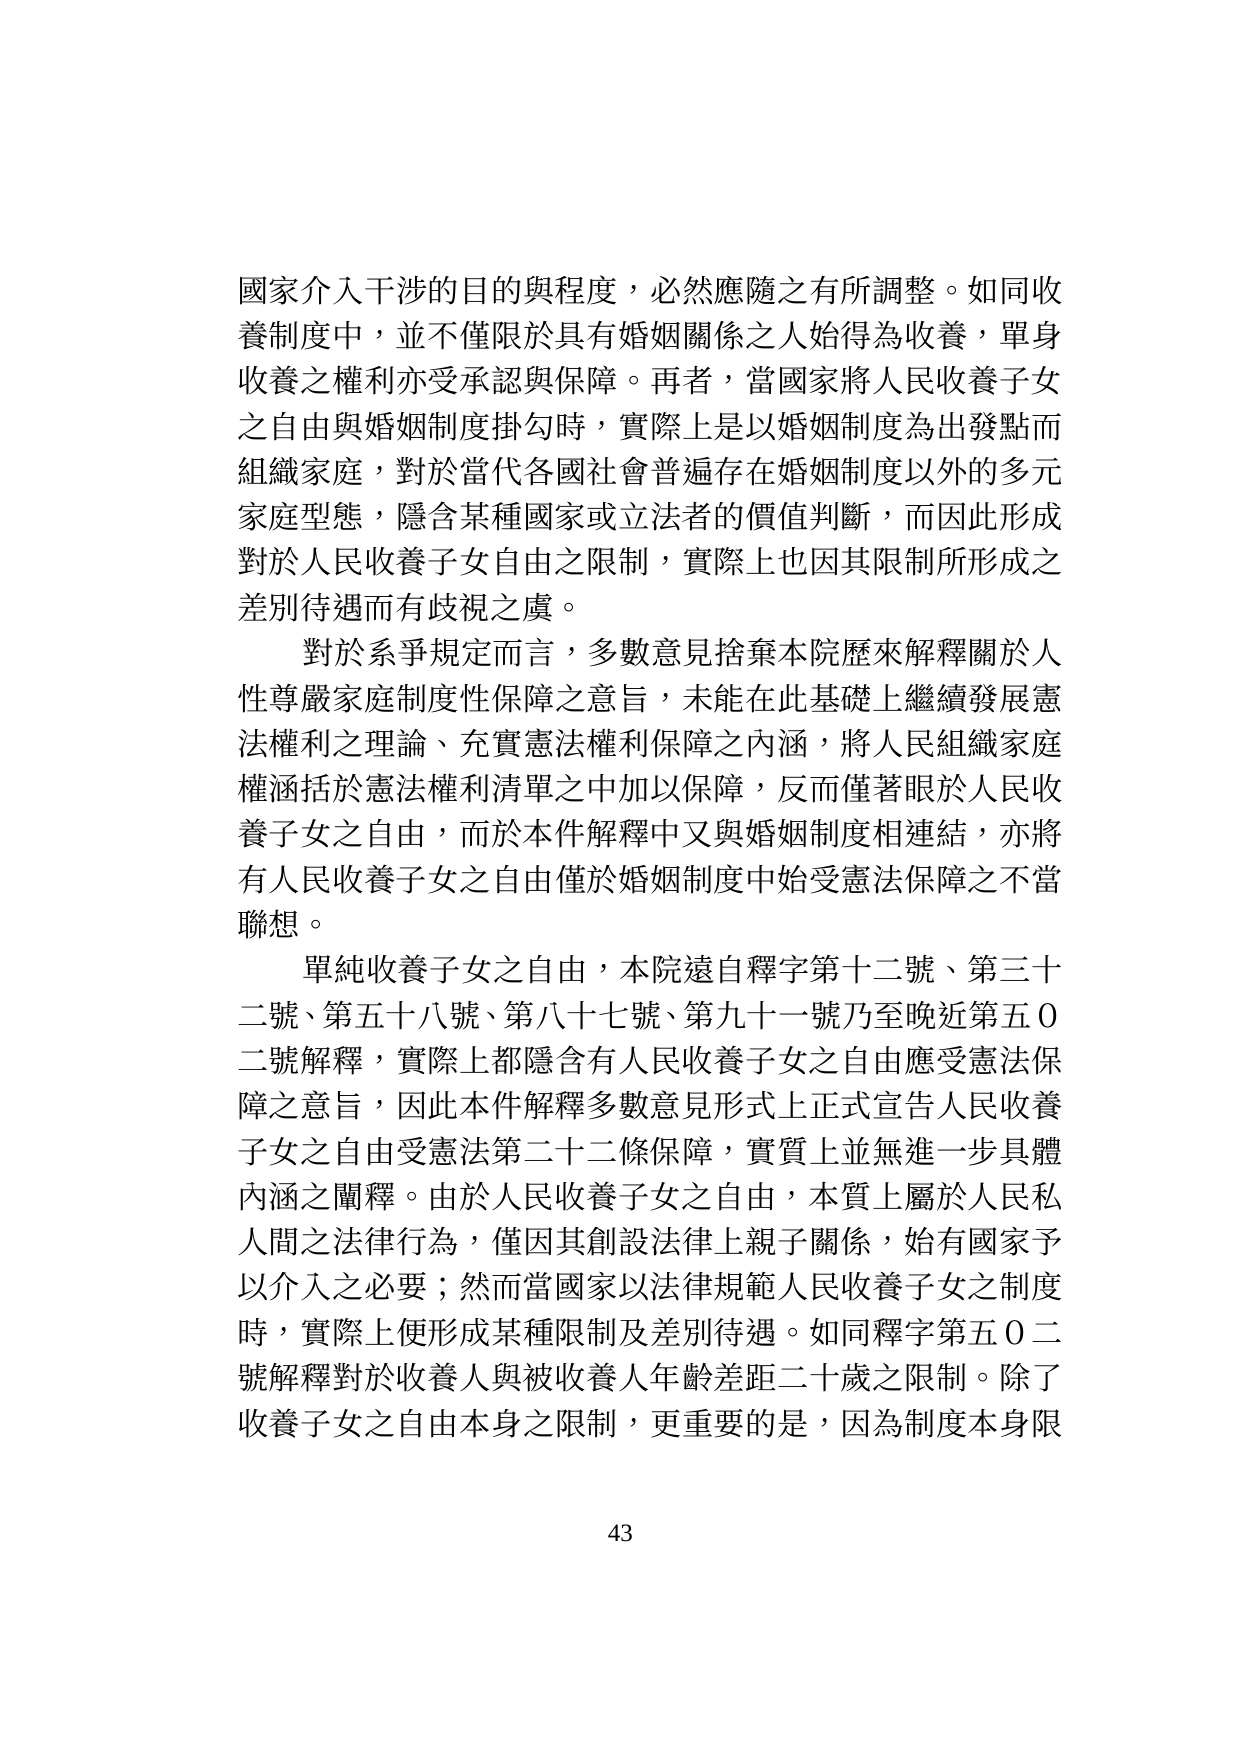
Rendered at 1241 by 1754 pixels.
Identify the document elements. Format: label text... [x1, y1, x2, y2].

text 國家介入干涉的目的與程度，必然應隨之有所調整。如同收養制度中，並不僅限於具有婚姻關係之人始得為收養，單身收養之權利亦受承認與保障。再者，當國家將人民收養子女之自由與婚姻制度掛勾時，實際上是以婚姻制度為出發點而組織家庭，對於當代各國社會普遍存在婚姻制度以外的多元家庭型態，隱含某種國家或立法者的價值判斷，而因此形成對於人民收養子女自由之限制，實際上也因其限制所形成之差別待遇而有歧視之虞。 [237, 266, 1063, 628]
text 單純收養子女之自由，本院遠自釋字第十二號、第三十二號、第五十八號、第八十七號、第九十一號乃至晚近第五０二號解釋，實際上都隱含有人民收養子女之自由應受憲法保障之意旨，因此本件解釋多數意見形式上正式宣告人民收養子女之自由受憲法第二十二條保障，實質上並無進一步具體內涵之闡釋。由於人民收養子女之自由，本質上屬於人民私人間之法律行為，僅因其創設法律上親子關係，始有國家予以介入之必要；然而當國家以法律規範人民收養子女之制度時，實際上便形成某種限制及差別待遇。如同釋字第五０二號解釋對於收養人與被收養人年齡差距二十歲之限制。除了收養子女之自由本身之限制，更重要的是，因為制度本身限 [237, 946, 1063, 1444]
text 對於系爭規定而言，多數意見捨棄本院歷來解釋關於人性尊嚴家庭制度性保障之意旨，未能在此基礎上繼續發展憲法權利之理論、充實憲法權利保障之內涵，將人民組織家庭權涵括於憲法權利清單之中加以保障，反而僅著眼於人民收養子女之自由，而於本件解釋中又與婚姻制度相連結，亦將有人民收養子女之自由僅於婚姻制度中始受憲法保障之不當聯想。 [237, 628, 1063, 946]
